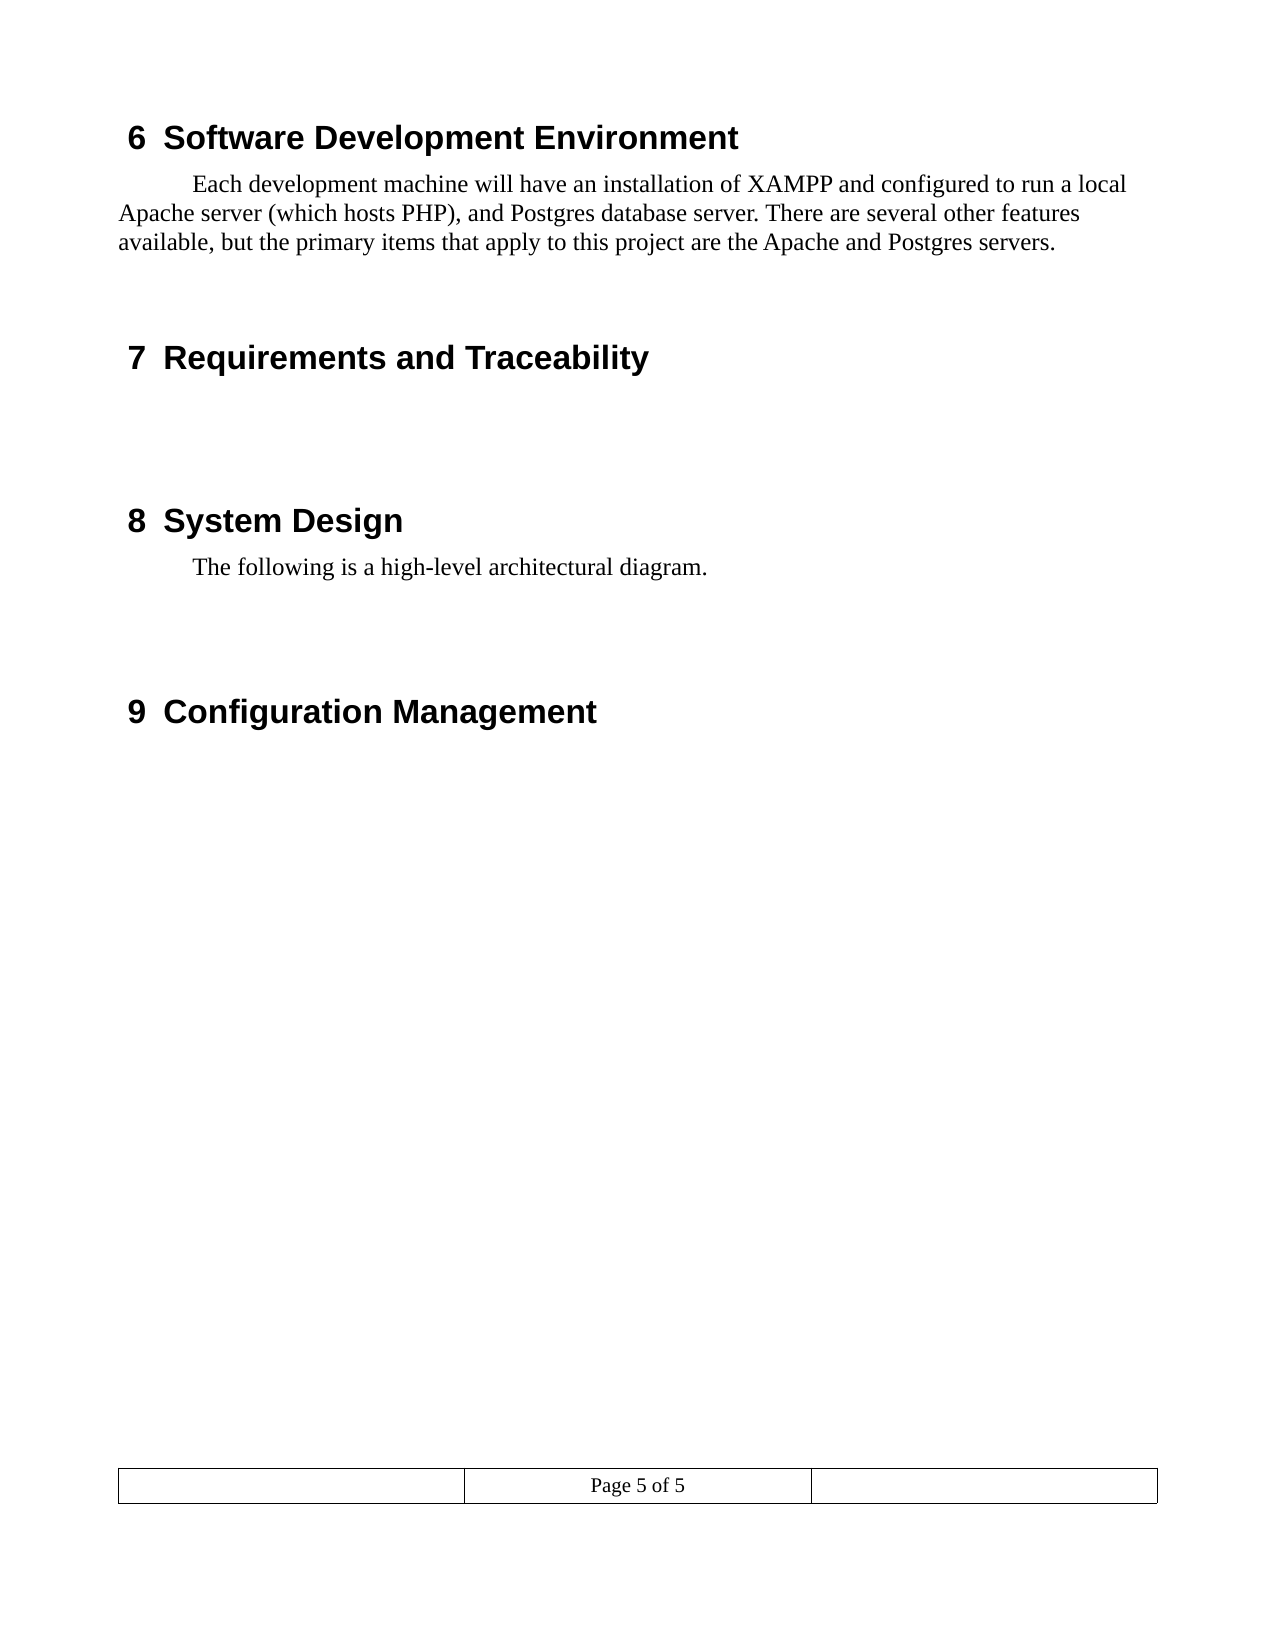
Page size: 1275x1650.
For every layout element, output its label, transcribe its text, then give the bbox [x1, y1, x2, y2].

subtitle Software Development Environment [118, 118, 1157, 157]
text The following is a high-level architectural diagram. [118, 552, 1157, 580]
text Each development machine will have an installation of XAMPP and configured to run a local Apache server (which hosts PHP), and Postgres database server. There are several other features available, but the primary items that apply to this project are the Apache and Postgres servers. [118, 169, 1157, 256]
subtitle Configuration Management [118, 692, 1157, 730]
subtitle System Design [118, 500, 1157, 539]
subtitle Requirements and Traceability [118, 338, 1157, 377]
